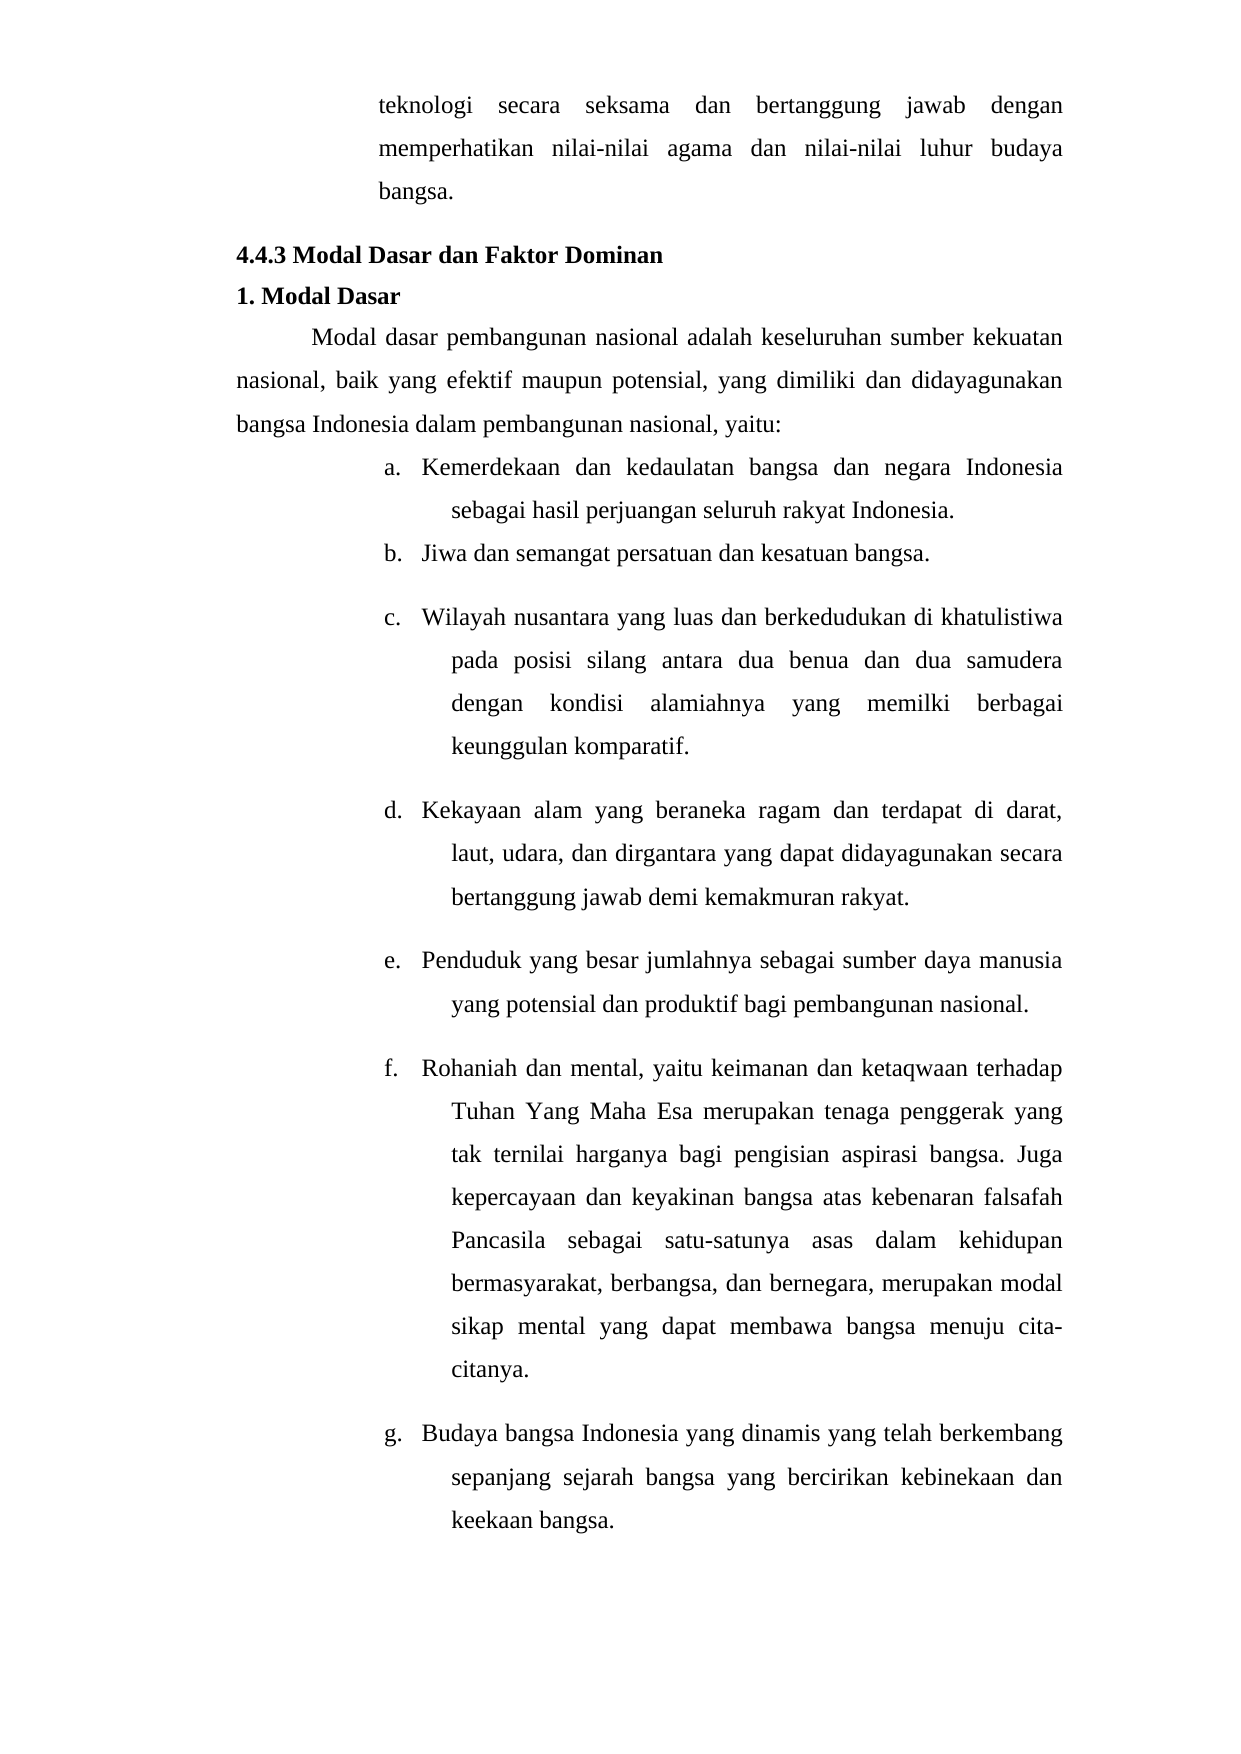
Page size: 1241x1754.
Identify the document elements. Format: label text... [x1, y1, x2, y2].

list Wilayah nusantara yang luas dan berkedudukan di khatulistiwa pada posisi silang antara dua benua dan dua samudera dengan kondisi alamiahnya yang memilki berbagai keunggulan komparatif. [384, 602, 1063, 760]
list Penduduk yang besar jumlahnya sebagai sumber daya manusia yang potensial dan produktif bagi pembangunan nasional. [384, 946, 1063, 1017]
list Jiwa dan semangat persatuan dan kesatuan bangsa. [384, 538, 1063, 567]
text 4.4.3 Modal Dasar dan Faktor Dominan [236, 240, 1063, 269]
list teknologi secara seksama dan bertanggung jawab dengan memperhatikan nilai-nilai agama dan nilai-nilai luhur budaya bangsa. [311, 90, 1063, 205]
list Kekayaan alam yang beraneka ragam dan terdapat di darat, laut, udara, dan dirgantara yang dapat didayagunakan secara bertanggung jawab demi kemakmuran rakyat. [384, 795, 1063, 910]
list Kemerdekaan dan kedaulatan bangsa dan negara Indonesia sebagai hasil perjuangan seluruh rakyat Indonesia. [384, 452, 1063, 524]
text 1. Modal Dasar [236, 281, 1063, 310]
text Modal dasar pembangunan nasional adalah keseluruhan sumber kekuatan nasional, baik yang efektif maupun potensial, yang dimiliki dan didayagunakan bangsa Indonesia dalam pembangunan nasional, yaitu: [236, 322, 1063, 437]
list Budaya bangsa Indonesia yang dinamis yang telah berkembang sepanjang sejarah bangsa yang bercirikan kebinekaan dan keekaan bangsa. [384, 1418, 1063, 1533]
list Rohaniah dan mental, yaitu keimanan dan ketaqwaan terhadap Tuhan Yang Maha Esa merupakan tenaga penggerak yang tak ternilai harganya bagi pengisian aspirasi bangsa. Juga kepercayaan dan keyakinan bangsa atas kebenaran falsafah Pancasila sebagai satu-satunya asas dalam kehidupan bermasyarakat, berbangsa, dan bernegara, merupakan modal sikap mental yang dapat membawa bangsa menuju cita-citanya. [384, 1053, 1063, 1383]
